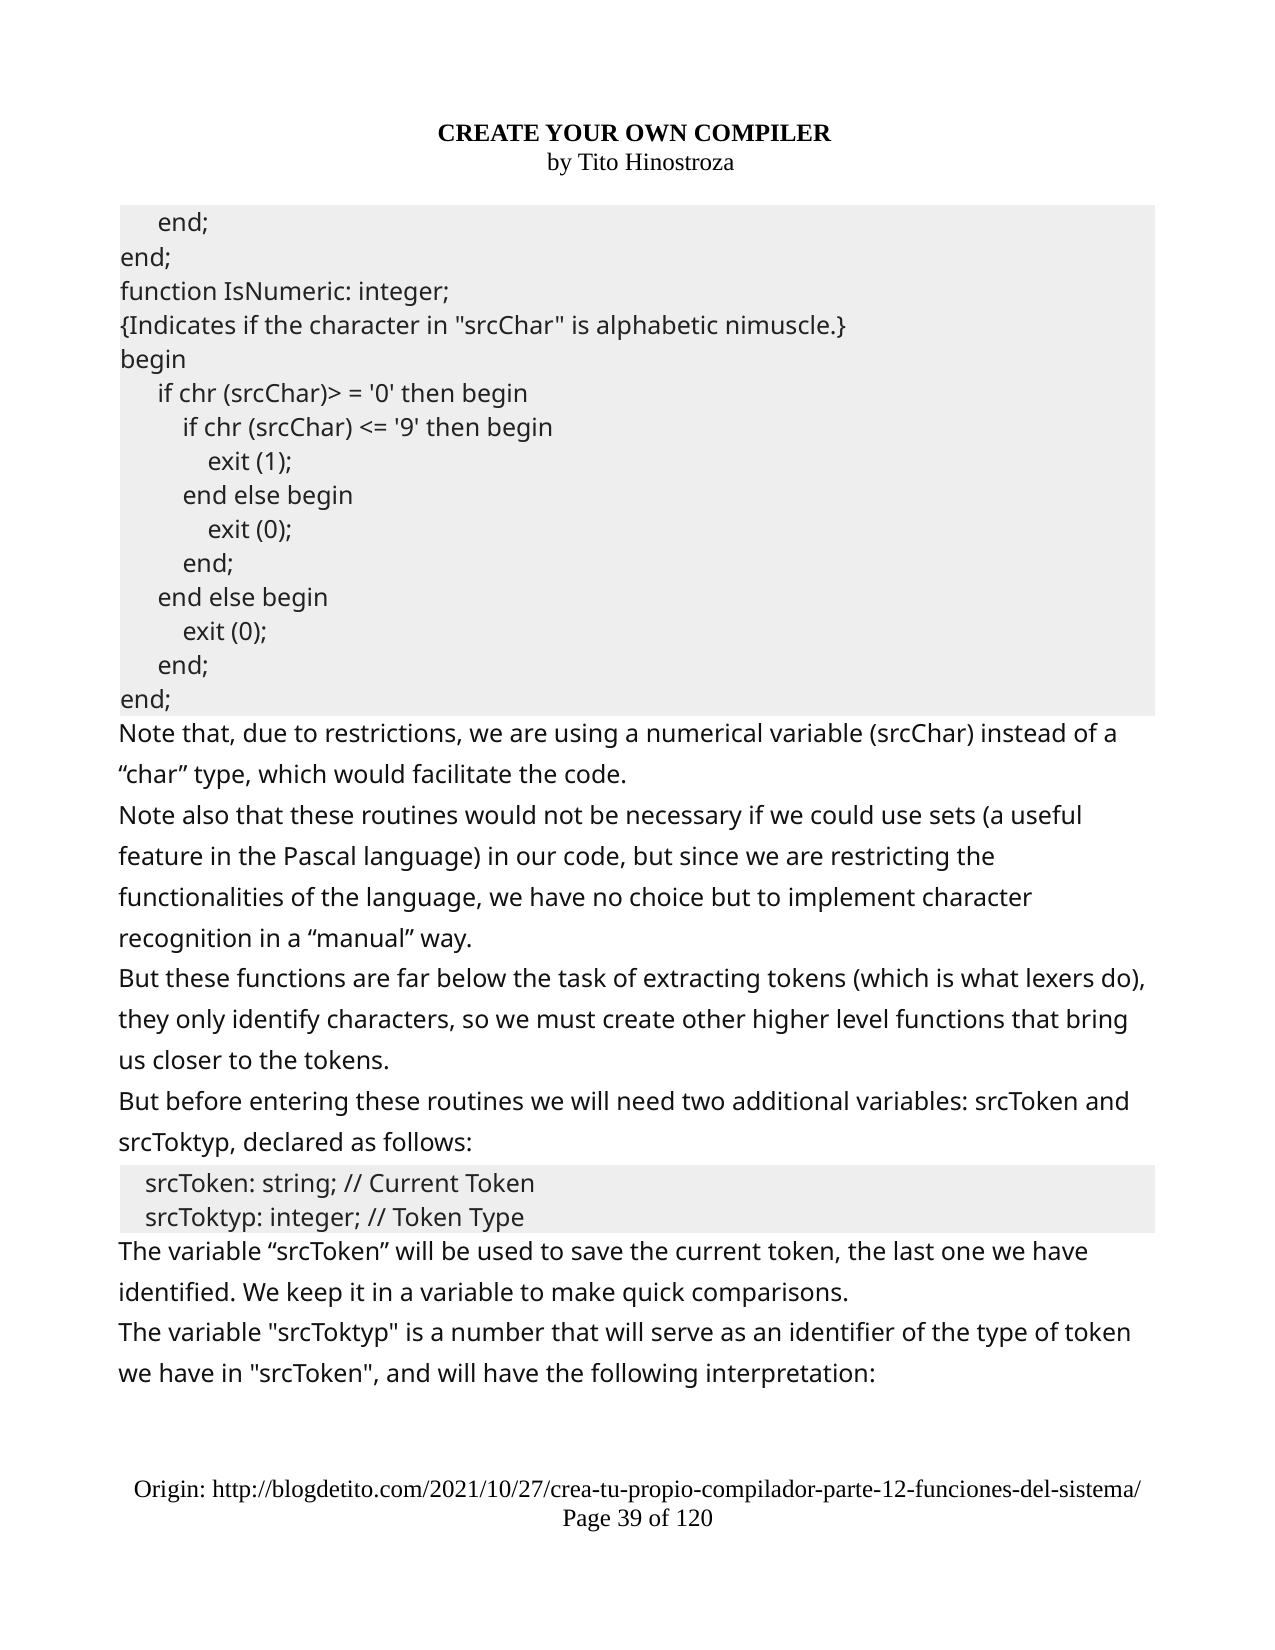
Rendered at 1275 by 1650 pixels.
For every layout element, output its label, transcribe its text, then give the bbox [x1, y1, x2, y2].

text But before entering these routines we will need two additional variables: srcToken and srcToktyp, declared as follows: [118, 1083, 1157, 1158]
text if chr (srcChar)> = '0' then begin [120, 375, 1155, 409]
text exit (0); [120, 512, 1155, 546]
text The variable "srcToktyp" is a number that will serve as an identifier of the type of token we have in "srcToken", and will have the following interpretation: [118, 1315, 1157, 1390]
text end; [120, 648, 1155, 682]
text The variable “srcToken” will be used to save the current token, the last one we have identified. We keep it in a variable to make quick comparisons. [118, 1233, 1157, 1308]
text end; [120, 205, 1155, 239]
text srcToktyp: integer; // Token Type [120, 1199, 1155, 1233]
text Note also that these routines would not be necessary if we could use sets (a useful feature in the Pascal language) in our code, but since we are restricting the functionalities of the language, we have no choice but to implement character recognition in a “manual” way. [118, 798, 1157, 954]
text if chr (srcChar) <= '9' then begin [120, 409, 1155, 443]
text {Indicates if the character in "srcChar" is alphabetic nimuscle.} [120, 307, 1155, 341]
text end; [120, 239, 1155, 273]
text Note that, due to restrictions, we are using a numerical variable (srcChar) instead of a “char” type, which would facilitate the code. [118, 716, 1157, 791]
text begin [120, 341, 1155, 375]
text end else begin [120, 580, 1155, 614]
text exit (1); [120, 443, 1155, 478]
text But these functions are far below the task of extracting tokens (which is what lexers do), they only identify characters, so we must create other higher level functions that bring us closer to the tokens. [118, 961, 1157, 1077]
text end; [120, 546, 1155, 580]
text end; [120, 682, 1155, 716]
text end else begin [120, 478, 1155, 512]
text srcToken: string; // Current Token [120, 1165, 1155, 1199]
text exit (0); [120, 614, 1155, 648]
text function IsNumeric: integer; [120, 273, 1155, 307]
